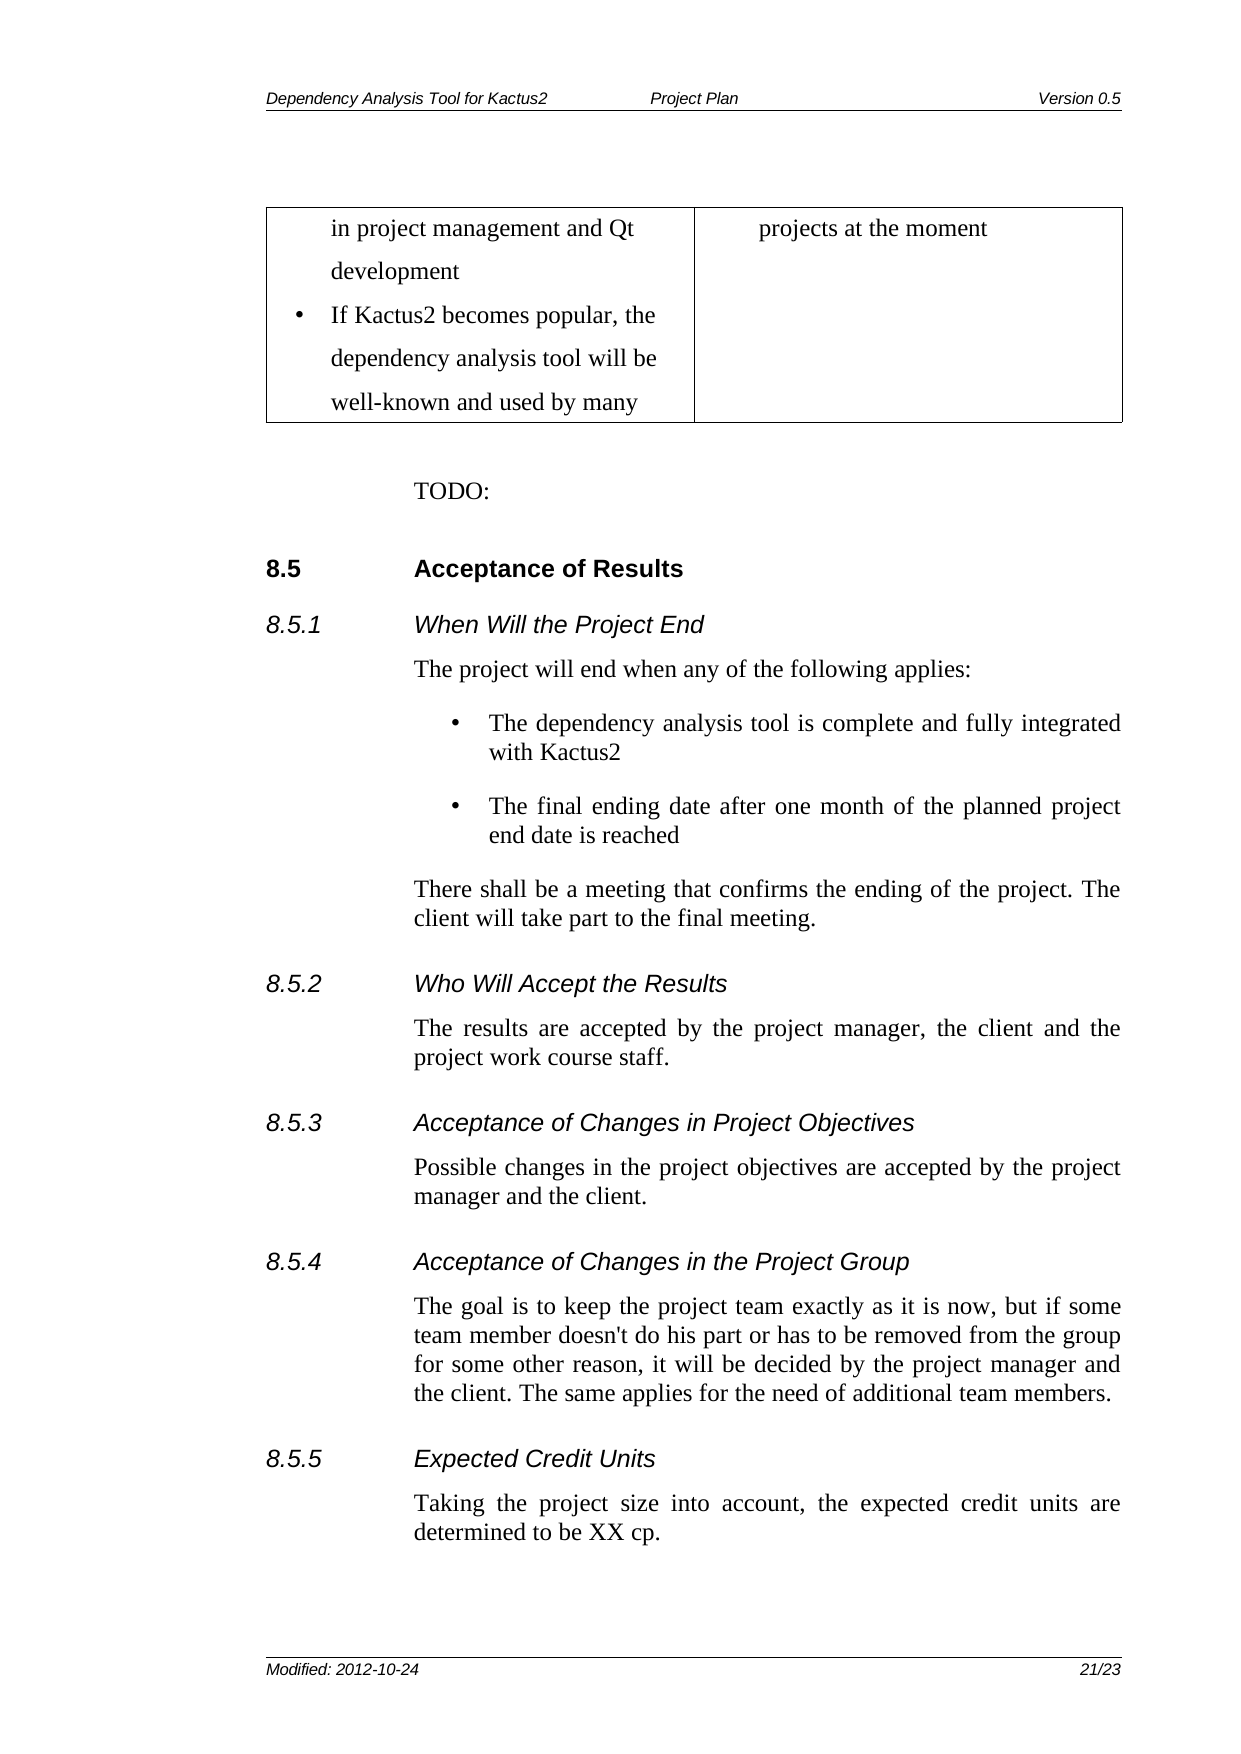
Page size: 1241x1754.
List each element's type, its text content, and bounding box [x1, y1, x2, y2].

subtitle Expected Credit Units [266, 1444, 1122, 1473]
text There shall be a meeting that confirms the ending of the project. The client will take part to the final meeting. [413, 874, 1122, 932]
text The project will end when any of the following applies: [413, 654, 1122, 683]
text Possible changes in the project objectives are accepted by the project manager and the client. [413, 1152, 1122, 1210]
text TODO: [413, 476, 1122, 504]
subtitle Acceptance of Changes in the Project Group [266, 1247, 1122, 1276]
table_cell in project management and Qt development If Kactus2 becomes popular, the dependency analysis tool will be well-known and used by many [267, 208, 694, 422]
subtitle When Will the Project End [266, 610, 1122, 639]
text The goal is to keep the project team exactly as it is now, but if some team member doesn't do his part or has to be removed from the group for some other reason, it will be decided by the project manager and the client. The same applies for the need of additional team members. [413, 1291, 1122, 1407]
list The final ending date after one month of the planned project end date is reached [451, 791, 1122, 849]
subtitle Who Will Accept the Results [266, 969, 1122, 998]
subtitle Acceptance of Results [266, 554, 1122, 583]
table_cell projects at the moment [695, 208, 1122, 422]
text The results are accepted by the project manager, the client and the project work course staff. [413, 1013, 1122, 1071]
text Taking the project size into account, the expected credit units are determined to be XX cp. [413, 1488, 1122, 1546]
list The dependency analysis tool is complete and fully integrated with Kactus2 [451, 708, 1122, 766]
subtitle Acceptance of Changes in Project Objectives [266, 1108, 1122, 1137]
